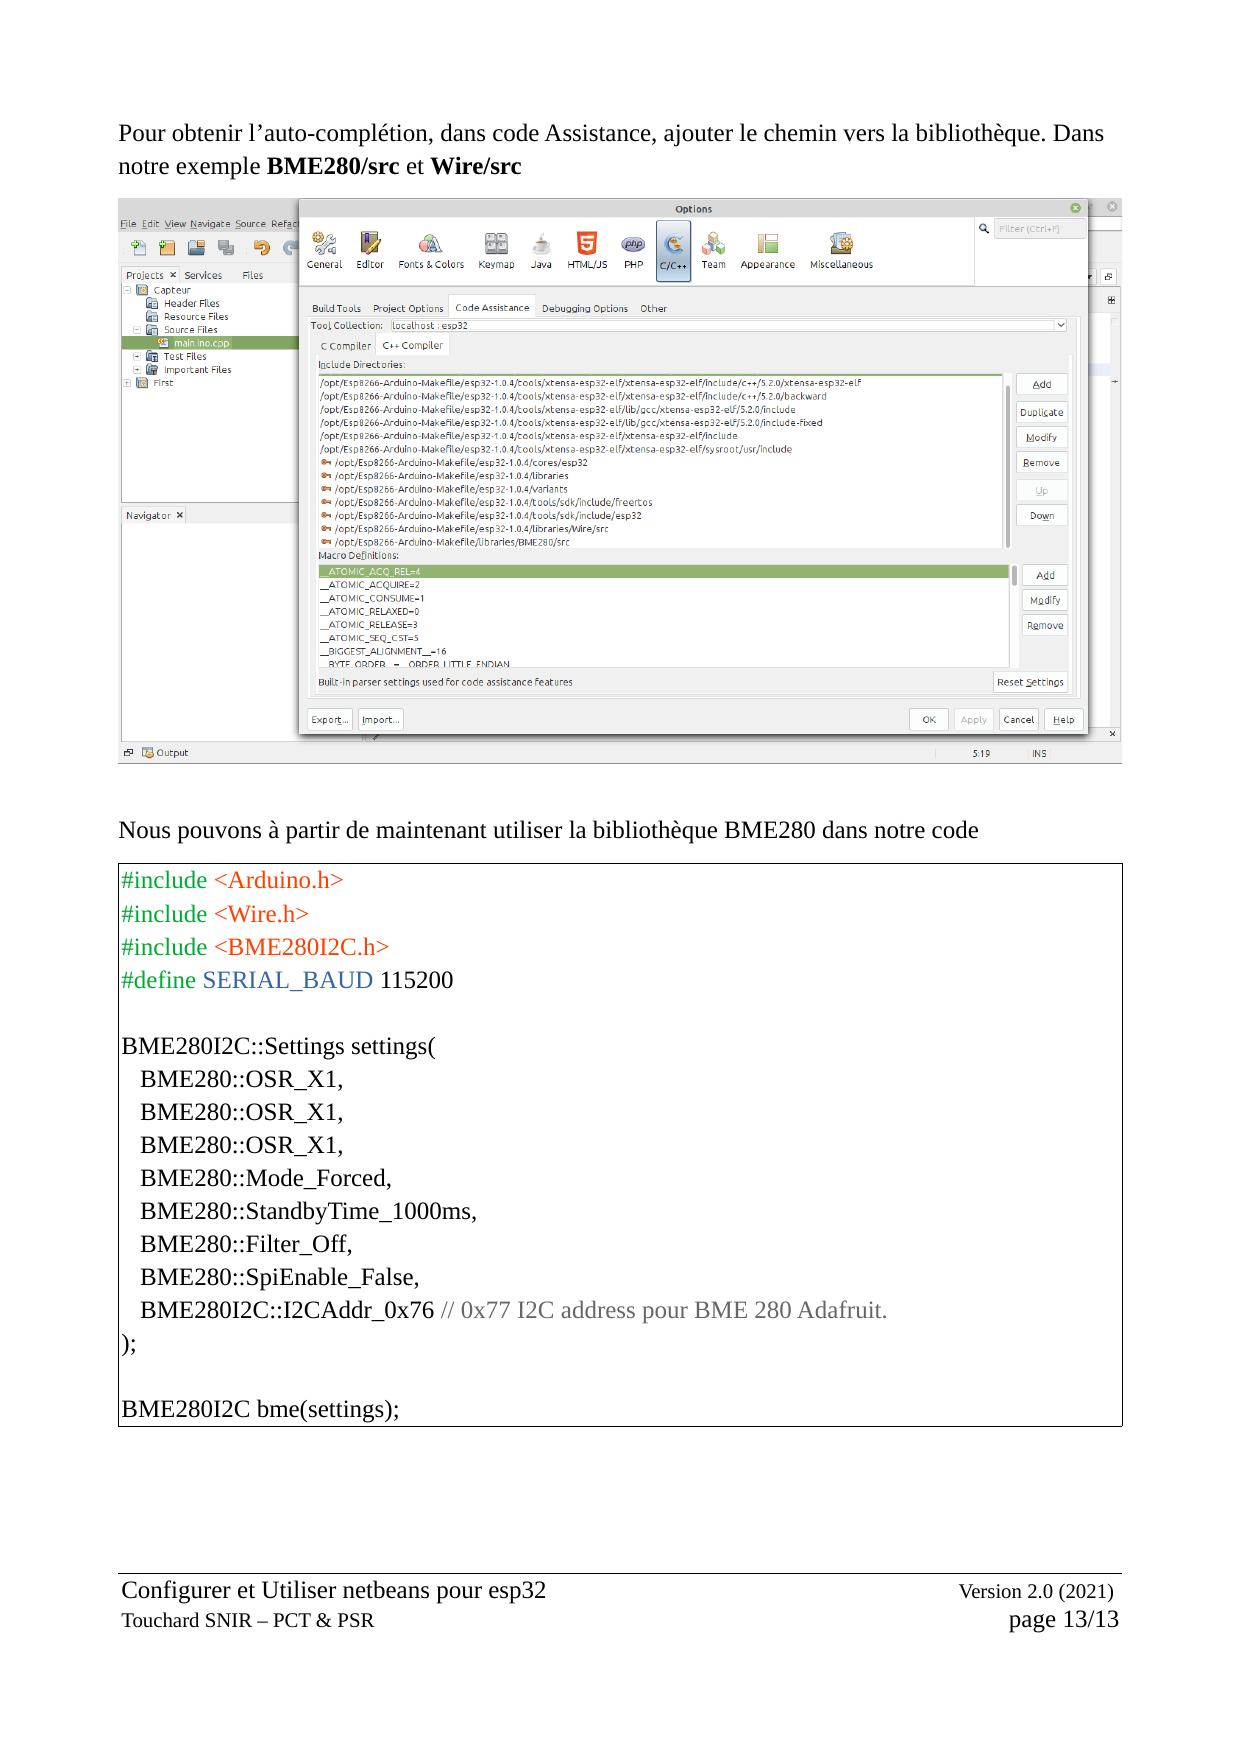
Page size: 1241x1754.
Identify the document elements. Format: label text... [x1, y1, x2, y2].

text BME280::StandbyTime_1000ms, [119, 1193, 1122, 1224]
text #include <BME280I2C.h> [119, 929, 1122, 960]
text Pour obtenir l’auto-complétion, dans code Assistance, ajouter le chemin vers la bibliothèque. Dans notre exemple BME280/src et Wire/src [118, 118, 1122, 180]
text #define SERIAL_BAUD 115200 [119, 962, 1122, 993]
text BME280::Mode_Forced, [119, 1160, 1122, 1192]
text #include <Wire.h> [119, 896, 1122, 927]
text #include <Arduino.h> [119, 864, 1122, 894]
text BME280::OSR_X1, [119, 1061, 1122, 1092]
text BME280::SpiEnable_False, [119, 1259, 1122, 1291]
text BME280::OSR_X1, [119, 1094, 1122, 1126]
text ); [119, 1325, 1122, 1357]
text Nous pouvons à partir de maintenant utiliser la bibliothèque BME280 dans notre code [118, 815, 1122, 844]
text BME280::Filter_Off, [119, 1226, 1122, 1258]
picture [118, 198, 1123, 764]
text BME280I2C bme(settings); [119, 1391, 1122, 1426]
text BME280::OSR_X1, [119, 1127, 1122, 1158]
text BME280I2C::I2CAddr_0x76 // 0x77 I2C address pour BME 280 Adafruit. [119, 1292, 1122, 1324]
text BME280I2C::Settings settings( [119, 1028, 1122, 1059]
